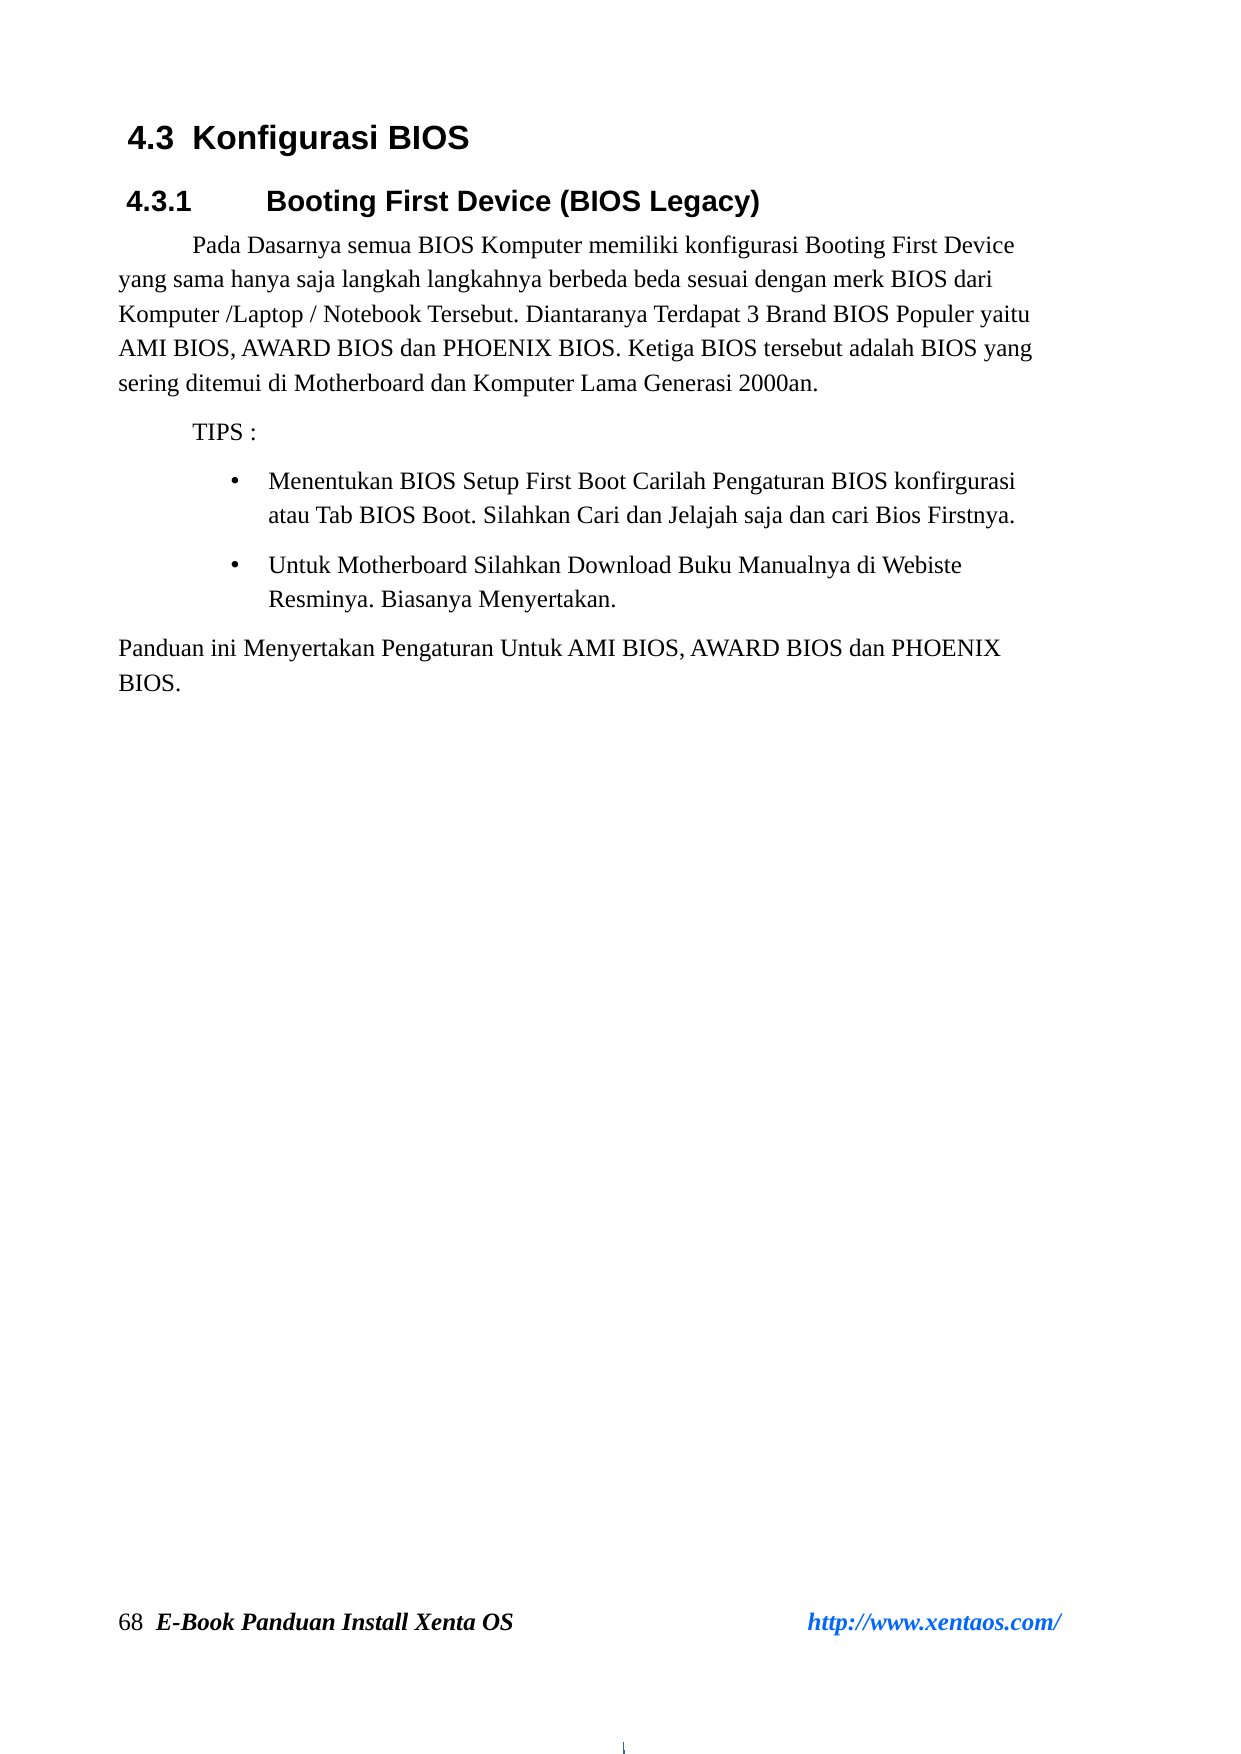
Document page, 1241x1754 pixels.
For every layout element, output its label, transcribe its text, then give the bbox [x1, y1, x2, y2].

text TIPS : [118, 417, 1063, 446]
text Panduan ini Menyertakan Pengaturan Untuk AMI BIOS, AWARD BIOS dan PHOENIX BIOS. [118, 633, 1063, 696]
subtitle Konfigurasi BIOS [118, 118, 1063, 157]
subtitle Booting First Device (BIOS Legacy) [118, 184, 1063, 218]
list Untuk Motherboard Silahkan Download Buku Manualnya di Webiste Resminya. Biasanya Menyertakan. [231, 550, 1063, 613]
text Pada Dasarnya semua BIOS Komputer memiliki konfigurasi Booting First Device yang sama hanya saja langkah langkahnya berbeda beda sesuai dengan merk BIOS dari Komputer /Laptop / Notebook Tersebut. Diantaranya Terdapat 3 Brand BIOS Populer yaitu AMI BIOS, AWARD BIOS dan PHOENIX BIOS. Ketiga BIOS tersebut adalah BIOS yang sering ditemui di Motherboard dan Komputer Lama Generasi 2000an. [118, 230, 1063, 397]
list Menentukan BIOS Setup First Boot Carilah Pengaturan BIOS konfirgurasi atau Tab BIOS Boot. Silahkan Cari dan Jelajah saja dan cari Bios Firstnya. [231, 466, 1063, 529]
